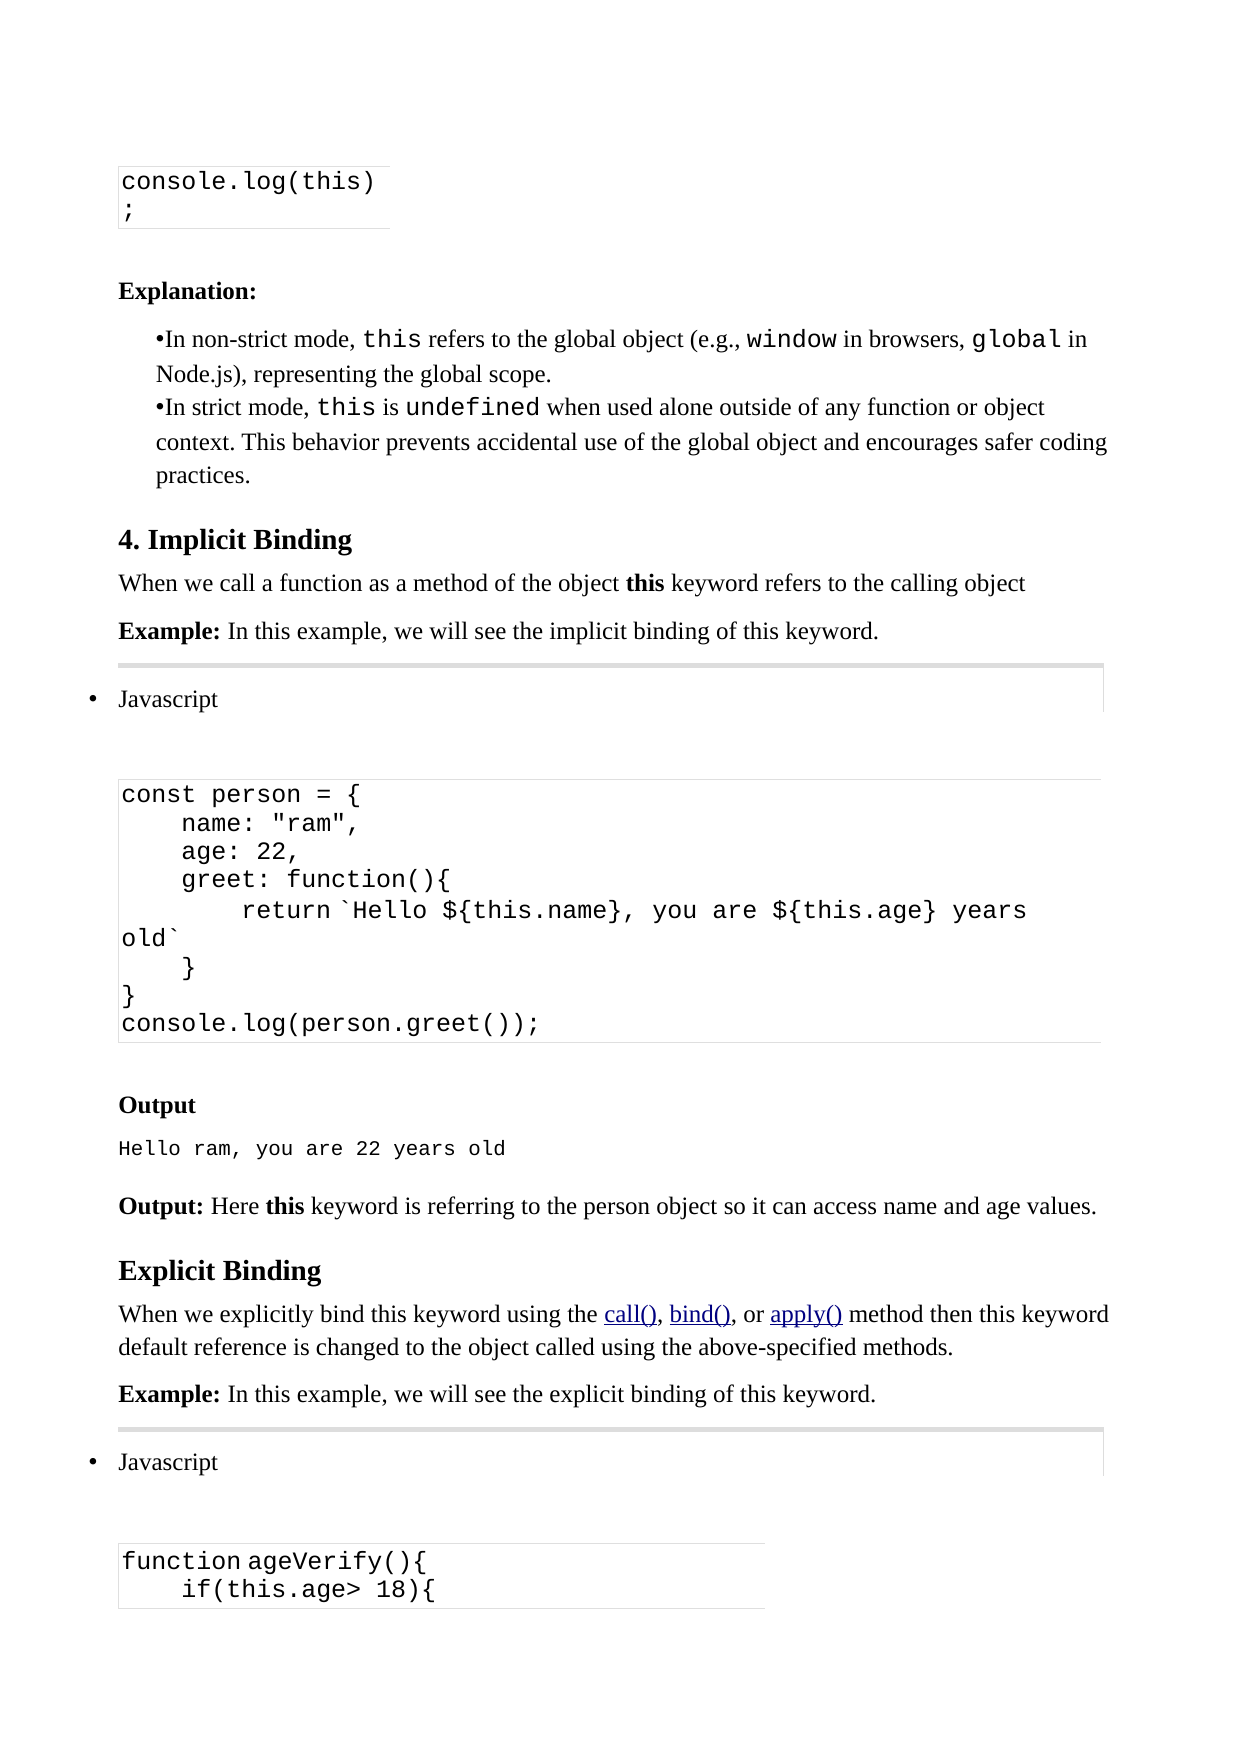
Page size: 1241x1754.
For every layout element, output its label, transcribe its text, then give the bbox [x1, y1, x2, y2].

text Example: In this example, we will see the implicit binding of this keyword. [118, 616, 1122, 644]
text Explanation: [118, 276, 1122, 305]
list Javascript [118, 1432, 1103, 1476]
text When we call a function as a method of the object this keyword refers to the calling object [118, 568, 1122, 597]
text Example: In this example, we will see the explicit binding of this keyword. [118, 1379, 1122, 1408]
table_header console.log(this); [119, 167, 390, 228]
subtitle Explicit Binding [118, 1253, 1122, 1286]
text Output [118, 1090, 1122, 1119]
subtitle 4. Implicit Binding [118, 522, 1122, 556]
list In strict mode, this is undefined when used alone outside of any function or object context. This behavior prevents accidental use of the global object and encourages safer coding practices. [156, 392, 1122, 489]
table_header const person = { name: "ram", age: 22, greet: function(){ return `Hello ${this.name}, you are ${this.age} years old` } } console.log(person.greet()); [119, 780, 1101, 1042]
list In non-strict mode, this refers to the global object (e.g., window in browsers, global in Node.js), representing the global scope. [156, 324, 1122, 387]
text When we explicitly bind this keyword using the call(), bind(), or apply() method then this keyword default reference is changed to the object called using the above-specified methods. [118, 1299, 1122, 1361]
text Output: Here this keyword is referring to the person object so it can access name and age values. [118, 1191, 1122, 1219]
list Javascript [118, 668, 1103, 712]
text Hello ram, you are 22 years old [118, 1138, 1122, 1161]
table_header function ageVerify(){ if(this.age> 18){ [119, 1544, 765, 1608]
